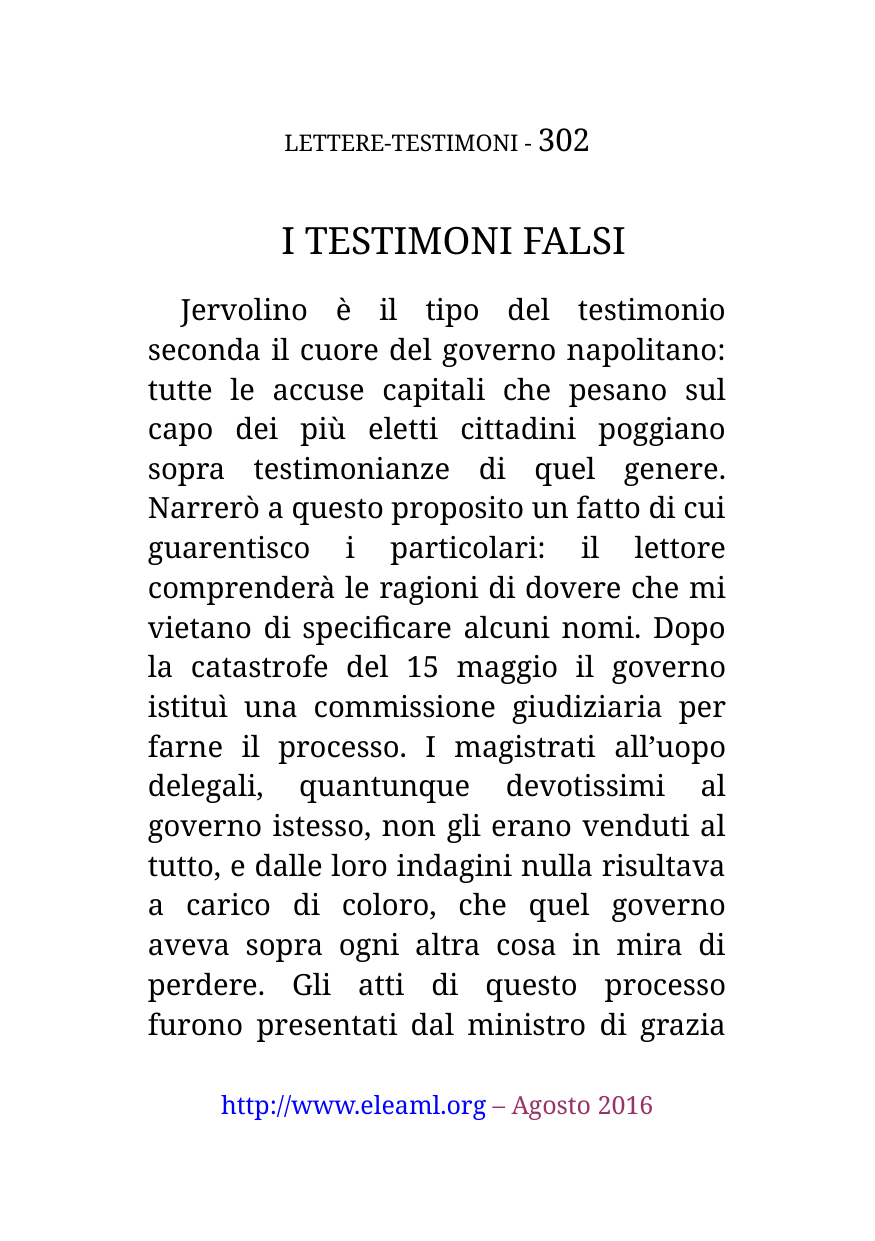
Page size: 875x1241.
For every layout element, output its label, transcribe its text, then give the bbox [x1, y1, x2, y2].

text Jervolino è il tipo del testimonio seconda il cuore del governo napolitano: tutte le accuse capitali che pesano sul capo dei più eletti cittadini poggiano sopra testimonianze di quel genere. Narrerò a questo proposito un fatto di cui guarentisco i particolari: il lettore comprenderà le ragioni di dovere che mi vietano di specificare alcuni nomi. Dopo la catastrofe del 15 maggio il governo istituì una commissione giudiziaria per farne il processo. I magistrati all’uopo delegali, quantunque devotissimi al governo istesso, non gli erano venduti al tutto, e dalle loro indagini nulla risultava a carico di coloro, che quel governo aveva sopra ogni altra cosa in mira di perdere. Gli atti di questo processo furono presentati dal ministro di grazia [148, 289, 726, 1043]
text I TESTIMONI FALSI [148, 214, 726, 265]
